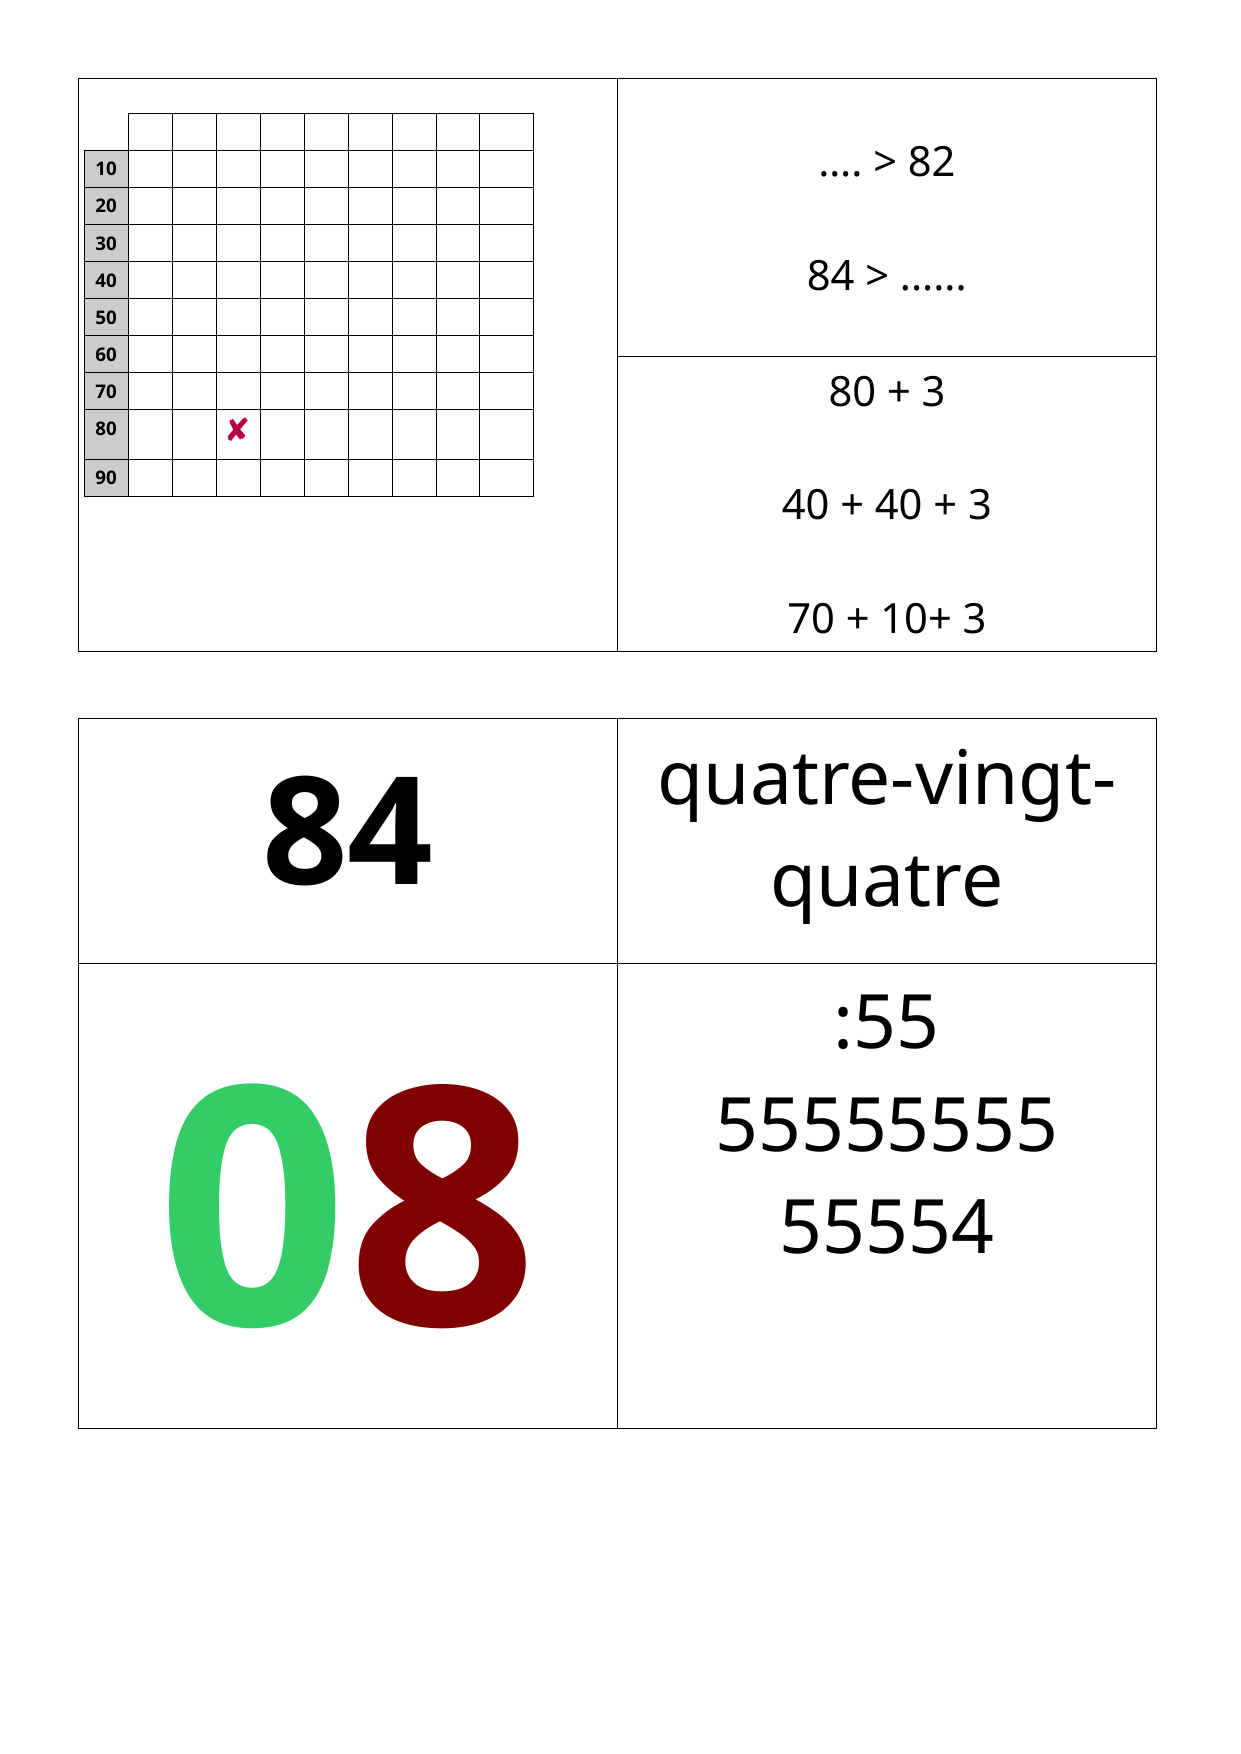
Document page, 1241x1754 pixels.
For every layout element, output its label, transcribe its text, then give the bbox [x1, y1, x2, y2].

table_cell [217, 373, 260, 409]
table_cell [480, 373, 533, 409]
table_cell 50 [85, 299, 128, 335]
table_cell [349, 225, 392, 261]
table_cell [261, 262, 304, 298]
table_cell [437, 151, 479, 187]
table_cell [305, 262, 348, 298]
table_cell [480, 336, 533, 372]
table_header [349, 114, 392, 150]
table_cell [129, 151, 172, 187]
table_cell [349, 373, 392, 409]
table_cell 40 [85, 262, 128, 298]
table_cell 30 [85, 225, 128, 261]
table_cell [129, 225, 172, 261]
table_cell [217, 151, 260, 187]
table_cell [217, 188, 260, 224]
table_cell [173, 299, 216, 335]
table_cell [393, 188, 436, 224]
table_cell [173, 410, 216, 459]
table_cell [480, 460, 533, 496]
table_cell [393, 299, 436, 335]
table_header [173, 114, 216, 150]
table_cell [480, 188, 533, 224]
table_cell [393, 460, 436, 496]
table_cell [129, 410, 172, 459]
table_cell 08 [79, 964, 617, 1428]
table_cell [129, 336, 172, 372]
table_header quatre-vingt-quatre [618, 719, 1156, 963]
table_cell 20 [85, 188, 128, 224]
table_cell 90 [85, 460, 128, 496]
table_cell [349, 410, 392, 459]
table_cell [393, 225, 436, 261]
table_cell [305, 460, 348, 496]
table_cell [305, 151, 348, 187]
table_cell [480, 262, 533, 298]
table_cell [393, 410, 436, 459]
table_header [480, 114, 533, 150]
table_header [217, 114, 260, 150]
table_cell [437, 225, 479, 261]
table_cell [480, 151, 533, 187]
table_header [84, 113, 128, 150]
table_cell 10 [85, 151, 128, 187]
table_cell [393, 336, 436, 372]
table_cell [349, 299, 392, 335]
table_cell [261, 460, 304, 496]
table_cell [349, 151, 392, 187]
table_cell [261, 225, 304, 261]
table_cell [129, 460, 172, 496]
table_cell :55 55555555 55554 [618, 964, 1156, 1428]
table_cell [261, 151, 304, 187]
table_cell [393, 262, 436, 298]
table_cell [261, 188, 304, 224]
table_cell [305, 299, 348, 335]
table_cell [305, 410, 348, 459]
table_cell [437, 188, 479, 224]
table_cell [173, 225, 216, 261]
table_cell 80 + 3 40 + 40 + 3 70 + 10+ 3 [618, 357, 1156, 651]
table_cell [217, 225, 260, 261]
table_header 84 [79, 719, 617, 963]
table_cell [349, 336, 392, 372]
table_cell [261, 299, 304, 335]
table_cell [261, 410, 304, 459]
table_cell [305, 188, 348, 224]
table_cell [217, 299, 260, 335]
table_header [437, 114, 479, 150]
table_cell [437, 336, 479, 372]
table_cell [129, 373, 172, 409]
table_cell [305, 336, 348, 372]
table_cell 80 [85, 410, 128, 459]
table_cell [393, 151, 436, 187]
table_cell [437, 262, 479, 298]
table_cell [217, 460, 260, 496]
table_cell [349, 188, 392, 224]
table_cell [173, 262, 216, 298]
table_cell [480, 299, 533, 335]
table_cell [79, 79, 617, 651]
table_header [393, 114, 436, 150]
table_cell …. > 82 84 > ...... [618, 79, 1156, 356]
table_cell [349, 262, 392, 298]
table_cell 60 [85, 336, 128, 372]
table_header [305, 114, 348, 150]
table_cell [437, 299, 479, 335]
table_cell [393, 373, 436, 409]
table_cell [129, 262, 172, 298]
table_cell [173, 460, 216, 496]
table_cell [173, 336, 216, 372]
table_cell [437, 460, 479, 496]
table_cell  [217, 410, 260, 459]
table_cell [437, 410, 479, 459]
table_cell [217, 262, 260, 298]
table_header [129, 114, 172, 150]
table_cell 70 [85, 373, 128, 409]
table_cell [261, 373, 304, 409]
table_header [261, 114, 304, 150]
table_cell [173, 188, 216, 224]
table_cell [173, 151, 216, 187]
table_cell [129, 299, 172, 335]
table_cell [480, 410, 533, 459]
table_cell [261, 336, 304, 372]
table_cell [349, 460, 392, 496]
table_cell [305, 373, 348, 409]
table_cell [217, 336, 260, 372]
table_cell [480, 225, 533, 261]
table_cell [129, 188, 172, 224]
table_cell [437, 373, 479, 409]
table_cell [305, 225, 348, 261]
table_cell [173, 373, 216, 409]
